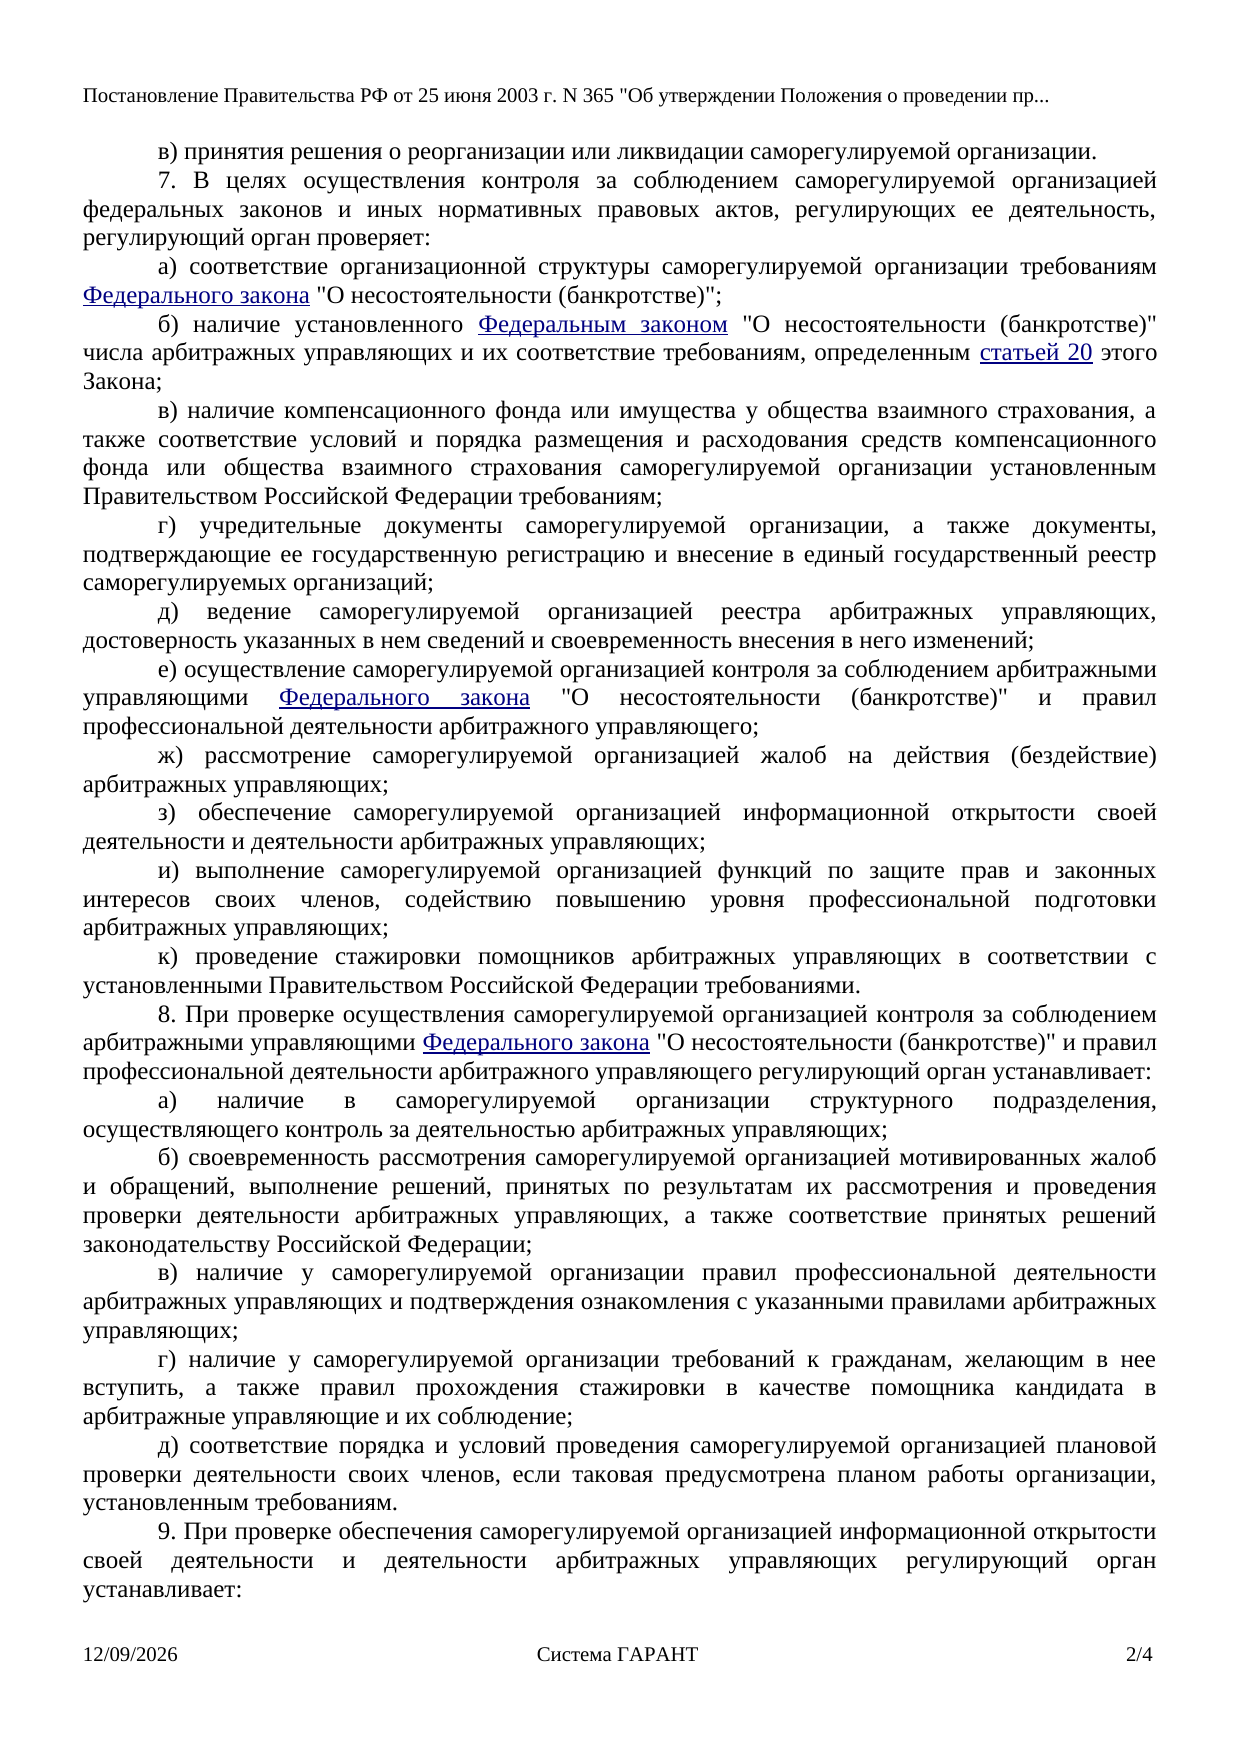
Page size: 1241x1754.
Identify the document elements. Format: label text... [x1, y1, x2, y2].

text и) выполнение саморегулируемой организацией функций по защите прав и законных интересов своих членов, содействию повышению уровня профессиональной подготовки арбитражных управляющих; [83, 855, 1157, 941]
text г) учредительные документы саморегулируемой организации, а также документы, подтверждающие ее государственную регистрацию и внесение в единый государственный реестр саморегулируемых организаций; [83, 510, 1157, 596]
text а) соответствие организационной структуры саморегулируемой организации требованиям Федерального закона "О несостоятельности (банкротстве)"; [83, 251, 1157, 309]
text к) проведение стажировки помощников арбитражных управляющих в соответствии с установленными Правительством Российской Федерации требованиями. [83, 941, 1157, 999]
text д) соответствие порядка и условий проведения саморегулируемой организацией плановой проверки деятельности своих членов, если таковая предусмотрена планом работы организации, установленным требованиям. [83, 1430, 1157, 1516]
text в) принятия решения о реорганизации или ликвидации саморегулируемой организации. [83, 136, 1157, 165]
text ж) рассмотрение саморегулируемой организацией жалоб на действия (бездействие) арбитражных управляющих; [83, 740, 1157, 797]
text д) ведение саморегулируемой организацией реестра арбитражных управляющих, достоверность указанных в нем сведений и своевременность внесения в него изменений; [83, 596, 1157, 654]
text е) осуществление саморегулируемой организацией контроля за соблюдением арбитражными управляющими Федерального закона "О несостоятельности (банкротстве)" и правил профессиональной деятельности арбитражного управляющего; [83, 654, 1157, 740]
text а) наличие в саморегулируемой организации структурного подразделения, осуществляющего контроль за деятельностью арбитражных управляющих; [83, 1085, 1157, 1142]
text в) наличие у саморегулируемой организации правил профессиональной деятельности арбитражных управляющих и подтверждения ознакомления с указанными правилами арбитражных управляющих; [83, 1257, 1157, 1344]
text 7. В целях осуществления контроля за соблюдением саморегулируемой организацией федеральных законов и иных нормативных правовых актов, регулирующих ее деятельность, регулирующий орган проверяет: [83, 165, 1157, 251]
text б) наличие установленного Федеральным законом "О несостоятельности (банкротстве)" числа арбитражных управляющих и их соответствие требованиям, определенным статьей 20 этого Закона; [83, 309, 1157, 395]
text 8. При проверке осуществления саморегулируемой организацией контроля за соблюдением арбитражными управляющими Федерального закона "О несостоятельности (банкротстве)" и правил профессиональной деятельности арбитражного управляющего регулирующий орган устанавливает: [83, 999, 1157, 1085]
text 9. При проверке обеспечения саморегулируемой организацией информационной открытости своей деятельности и деятельности арбитражных управляющих регулирующий орган устанавливает: [83, 1516, 1157, 1602]
text з) обеспечение саморегулируемой организацией информационной открытости своей деятельности и деятельности арбитражных управляющих; [83, 797, 1157, 855]
text г) наличие у саморегулируемой организации требований к гражданам, желающим в нее вступить, а также правил прохождения стажировки в качестве помощника кандидата в арбитражные управляющие и их соблюдение; [83, 1344, 1157, 1430]
text б) своевременность рассмотрения саморегулируемой организацией мотивированных жалоб и обращений, выполнение решений, принятых по результатам их рассмотрения и проведения проверки деятельности арбитражных управляющих, а также соответствие принятых решений законодательству Российской Федерации; [83, 1142, 1157, 1257]
text в) наличие компенсационного фонда или имущества у общества взаимного страхования, а также соответствие условий и порядка размещения и расходования средств компенсационного фонда или общества взаимного страхования саморегулируемой организации установленным Правительством Российской Федерации требованиям; [83, 395, 1157, 510]
